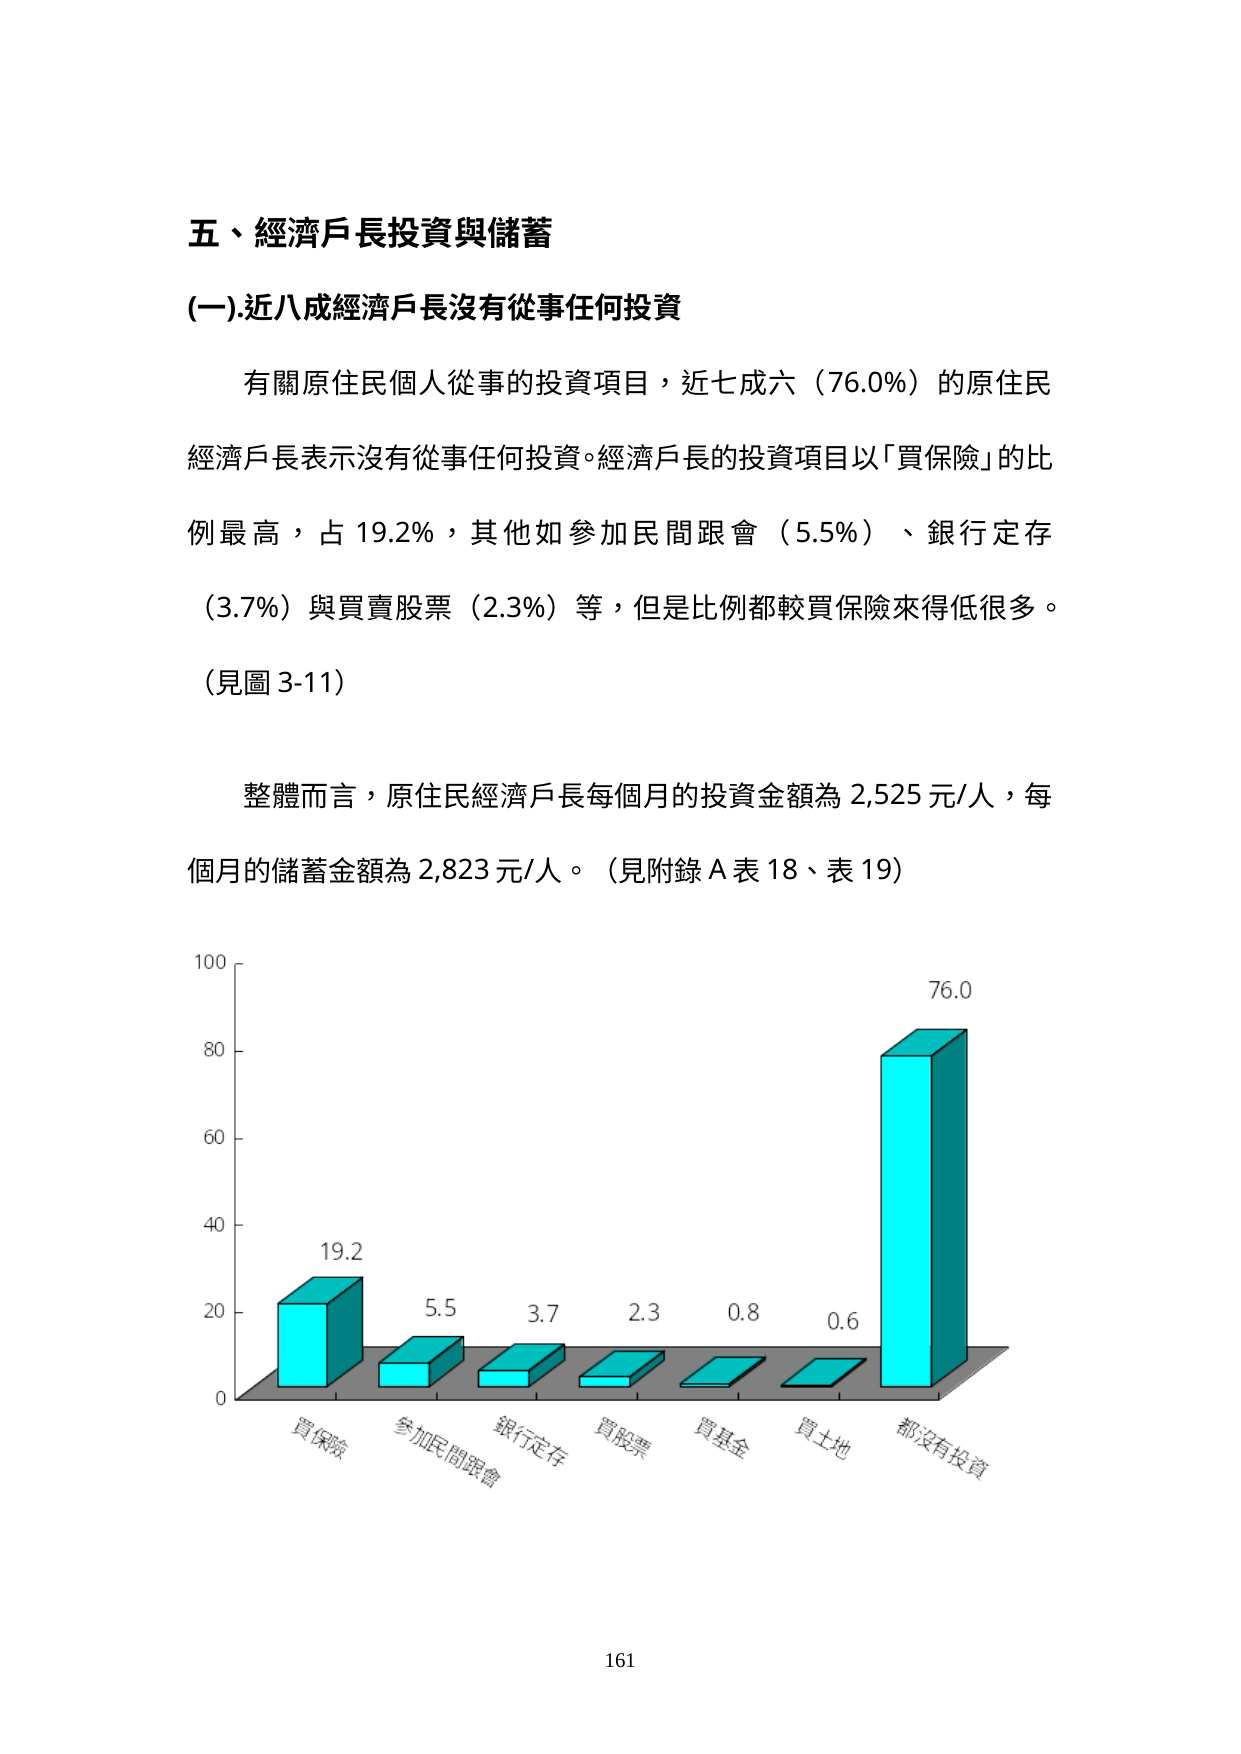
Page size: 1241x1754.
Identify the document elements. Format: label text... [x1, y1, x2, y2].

text 五、經濟戶長投資與儲蓄 [187, 187, 1053, 262]
text (一).近八成經濟戶長沒有從事任何投資 [187, 262, 1053, 337]
text 整體而言，原住民經濟戶長每個月的投資金額為2,525元/人，每個月的儲蓄金額為2,823元/人。（見附錄A表18、表19） [187, 750, 1053, 900]
text 有關原住民個人從事的投資項目，近七成六（76.0%）的原住民經濟戶長表示沒有從事任何投資。經濟戶長的投資項目以「買保險」的比例最高，占19.2%，其他如參加民間跟會（5.5%）、銀行定存（3.7%）與買賣股票（2.3%）等，但是比例都較買保險來得低很多。（見圖3-11） [187, 337, 1053, 712]
